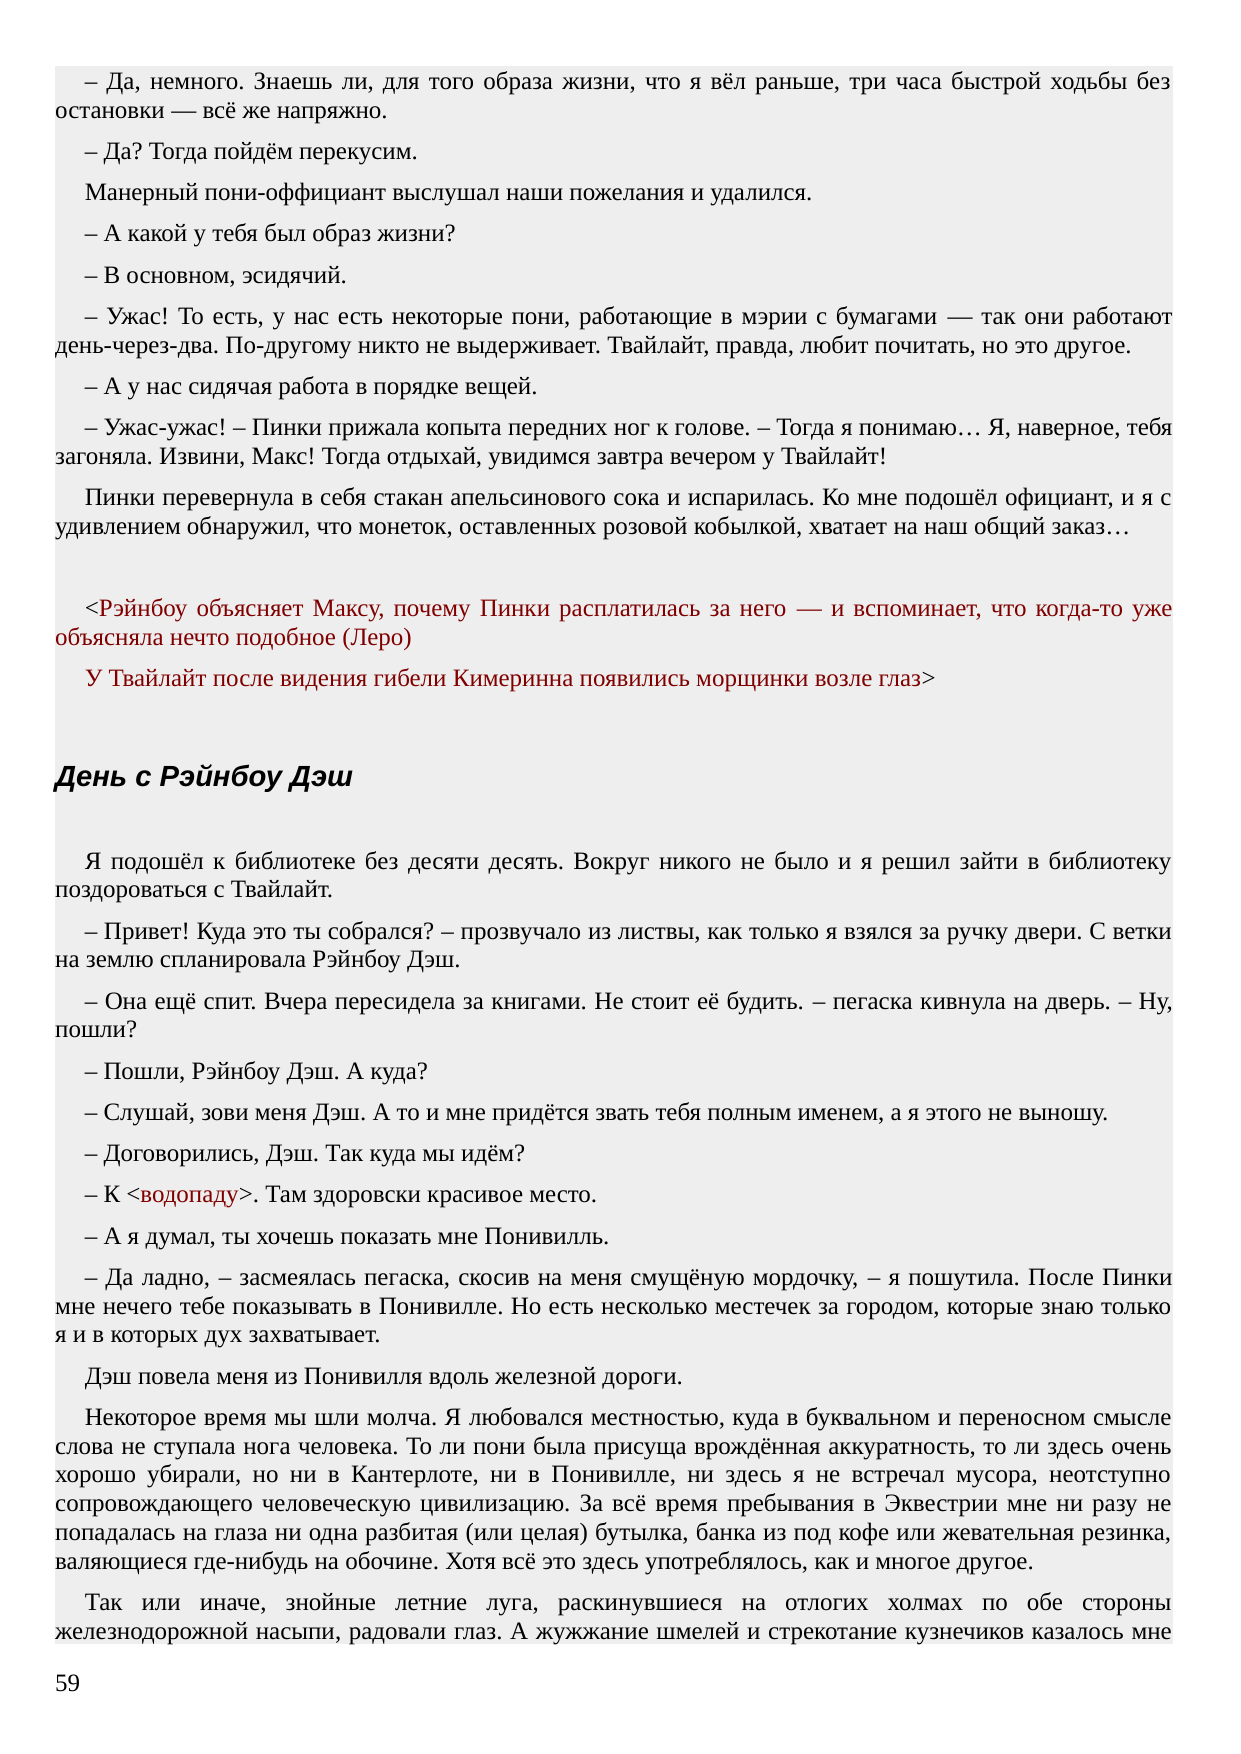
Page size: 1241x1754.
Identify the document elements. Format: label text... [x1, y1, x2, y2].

text – К <водопаду>. Там здоровски красивое место. [55, 1179, 1173, 1208]
text Я подошёл к библиотеке без десяти десять. Вокруг никого не было и я решил зайти в библиотеку поздороваться с Твайлайт. [55, 846, 1173, 903]
subtitle День с Рэйнбоу Дэш [55, 758, 1173, 792]
text – А какой у тебя был образ жизни? [55, 218, 1173, 247]
text <Рэйнбоу объясняет Максу, почему Пинки расплатилась за него — и вспоминает, что когда-то уже объясняла нечто подобное (Леро) [55, 593, 1173, 651]
text – Слушай, зови меня Дэш. А то и мне придётся звать тебя полным именем, а я этого не выношу. [55, 1097, 1173, 1126]
text Манерный пони-оффициант выслушал наши пожелания и удалился. [55, 177, 1173, 206]
text У Твайлайт после видения гибели Кимеринна появились морщинки возле глаз> [55, 663, 1173, 692]
text – Пошли, Рэйнбоу Дэш. А куда? [55, 1056, 1173, 1084]
text – Привет! Куда это ты собрался? – прозвучало из листвы, как только я взялся за ручку двери. С ветки на землю спланировала Рэйнбоу Дэш. [55, 916, 1173, 973]
text Так или иначе, знойные летние луга, раскинувшиеся на отлогих холмах по обе стороны железнодорожной насыпи, радовали глаз. А жужжание шмелей и стрекотание кузнечиков казалось мне [55, 1587, 1173, 1644]
text Дэш повела меня из Понивилля вдоль железной дороги. [55, 1361, 1173, 1389]
text – Ужас-ужас! – Пинки прижала копыта передних ног к голове. – Тогда я понимаю… Я, наверное, тебя загоняла. Извини, Макс! Тогда отдыхай, увидимся завтра вечером у Твайлайт! [55, 412, 1173, 470]
text – В основном, эсидячий. [55, 260, 1173, 288]
text – Да, немного. Знаешь ли, для того образа жизни, что я вёл раньше, три часа быстрой ходьбы без остановки — всё же напряжно. [55, 66, 1173, 123]
text – А я думал, ты хочешь показать мне Понивилль. [55, 1221, 1173, 1249]
text – Ужас! То есть, у нас есть некоторые пони, работающие в мэрии с бумагами — так они работают день-через-два. По-другому никто не выдерживает. Твайлайт, правда, любит почитать, но это другое. [55, 301, 1173, 358]
text – Да ладно, – засмеялась пегаска, скосив на меня смущёную мордочку, – я пошутила. После Пинки мне нечего тебе показывать в Понивилле. Но есть несколько местечек за городом, которые знаю только я и в которых дух захватывает. [55, 1262, 1173, 1348]
text – Она ещё спит. Вчера пересидела за книгами. Не стоит её будить. – пегаска кивнула на дверь. – Ну, пошли? [55, 986, 1173, 1043]
text – Да? Тогда пойдём перекусим. [55, 136, 1173, 165]
text – Договорились, Дэш. Так куда мы идём? [55, 1138, 1173, 1167]
text Некоторое время мы шли молча. Я любовался местностью, куда в буквальном и переносном смысле слова не ступала нога человека. То ли пони была присуща врождённая аккуратность, то ли здесь очень хорошо убирали, но ни в Кантерлоте, ни в Понивилле, ни здесь я не встречал мусора, неотступно сопровождающего человеческую цивилизацию. За всё время пребывания в Эквестрии мне ни разу не попадалась на глаза ни одна разбитая (или целая) бутылка, банка из под кофе или жевательная резинка, валяющиеся где-нибудь на обочине. Хотя всё это здесь употреблялось, как и многое другое. [55, 1402, 1173, 1574]
text – А у нас сидячая работа в порядке вещей. [55, 371, 1173, 400]
text Пинки перевернула в себя стакан апельсинового сока и испарилась. Ко мне подошёл официант, и я с удивлением обнаружил, что монеток, оставленных розовой кобылкой, хватает на наш общий заказ… [55, 482, 1173, 540]
